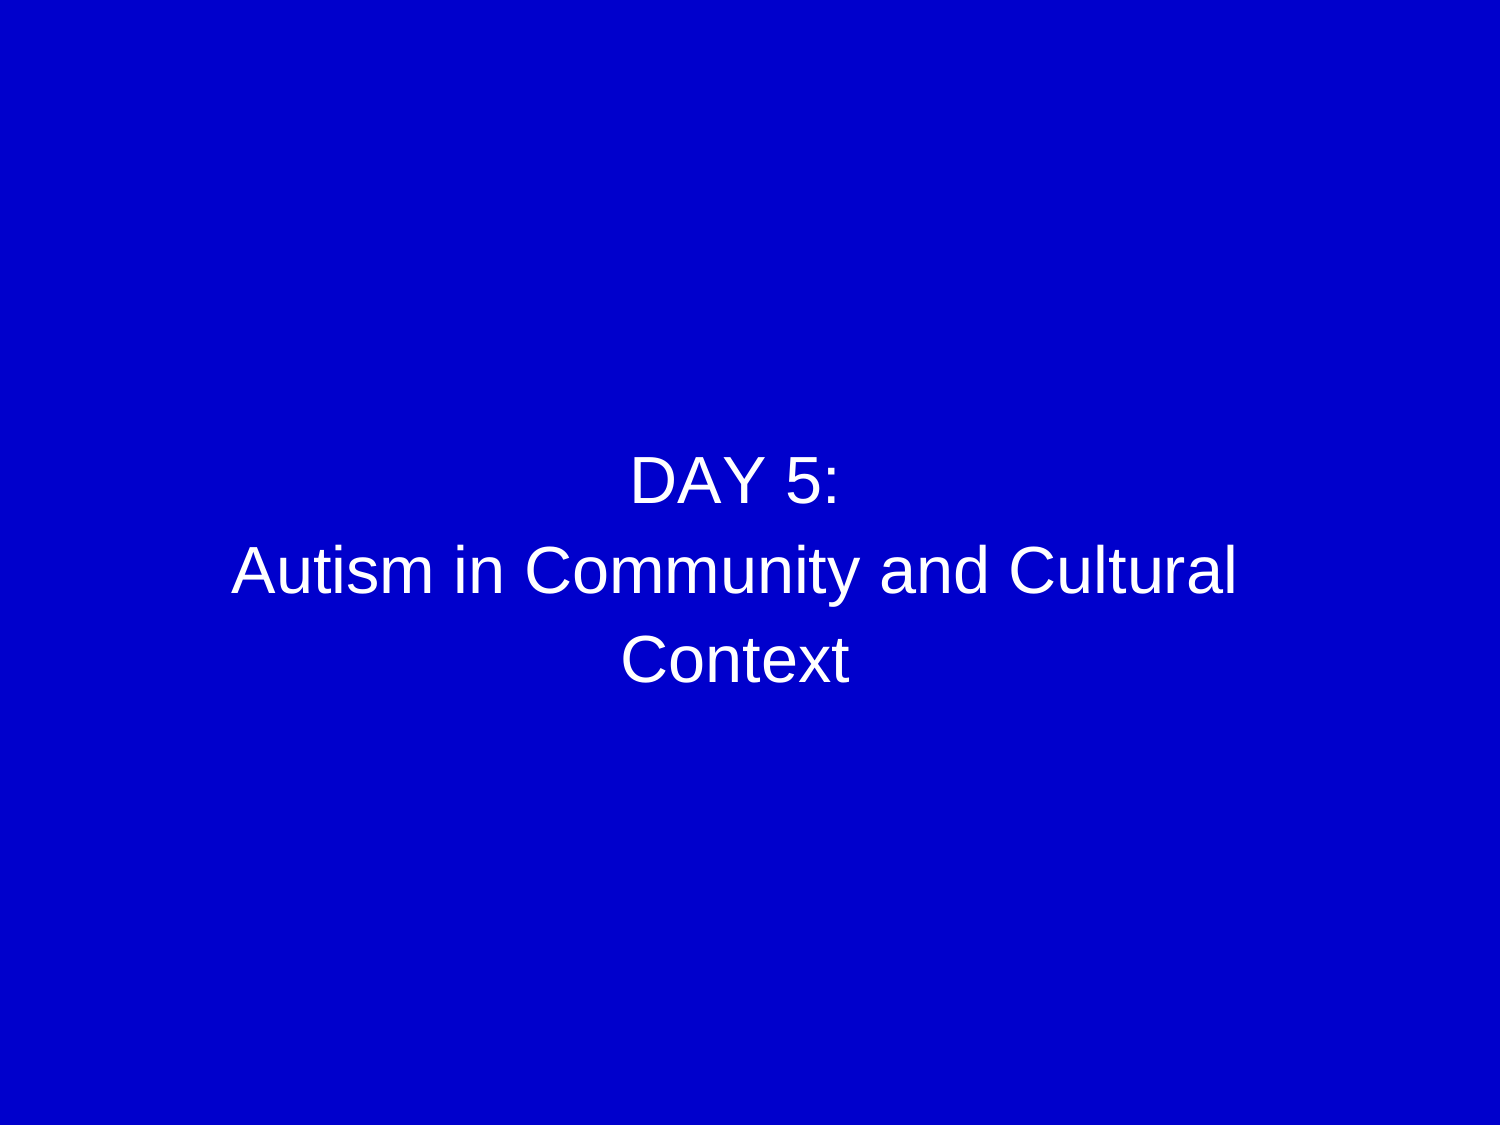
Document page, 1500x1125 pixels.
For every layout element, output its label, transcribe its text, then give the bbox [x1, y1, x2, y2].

title DAY 5: Autism in Community and Cultural Context [110, 0, 1361, 1125]
